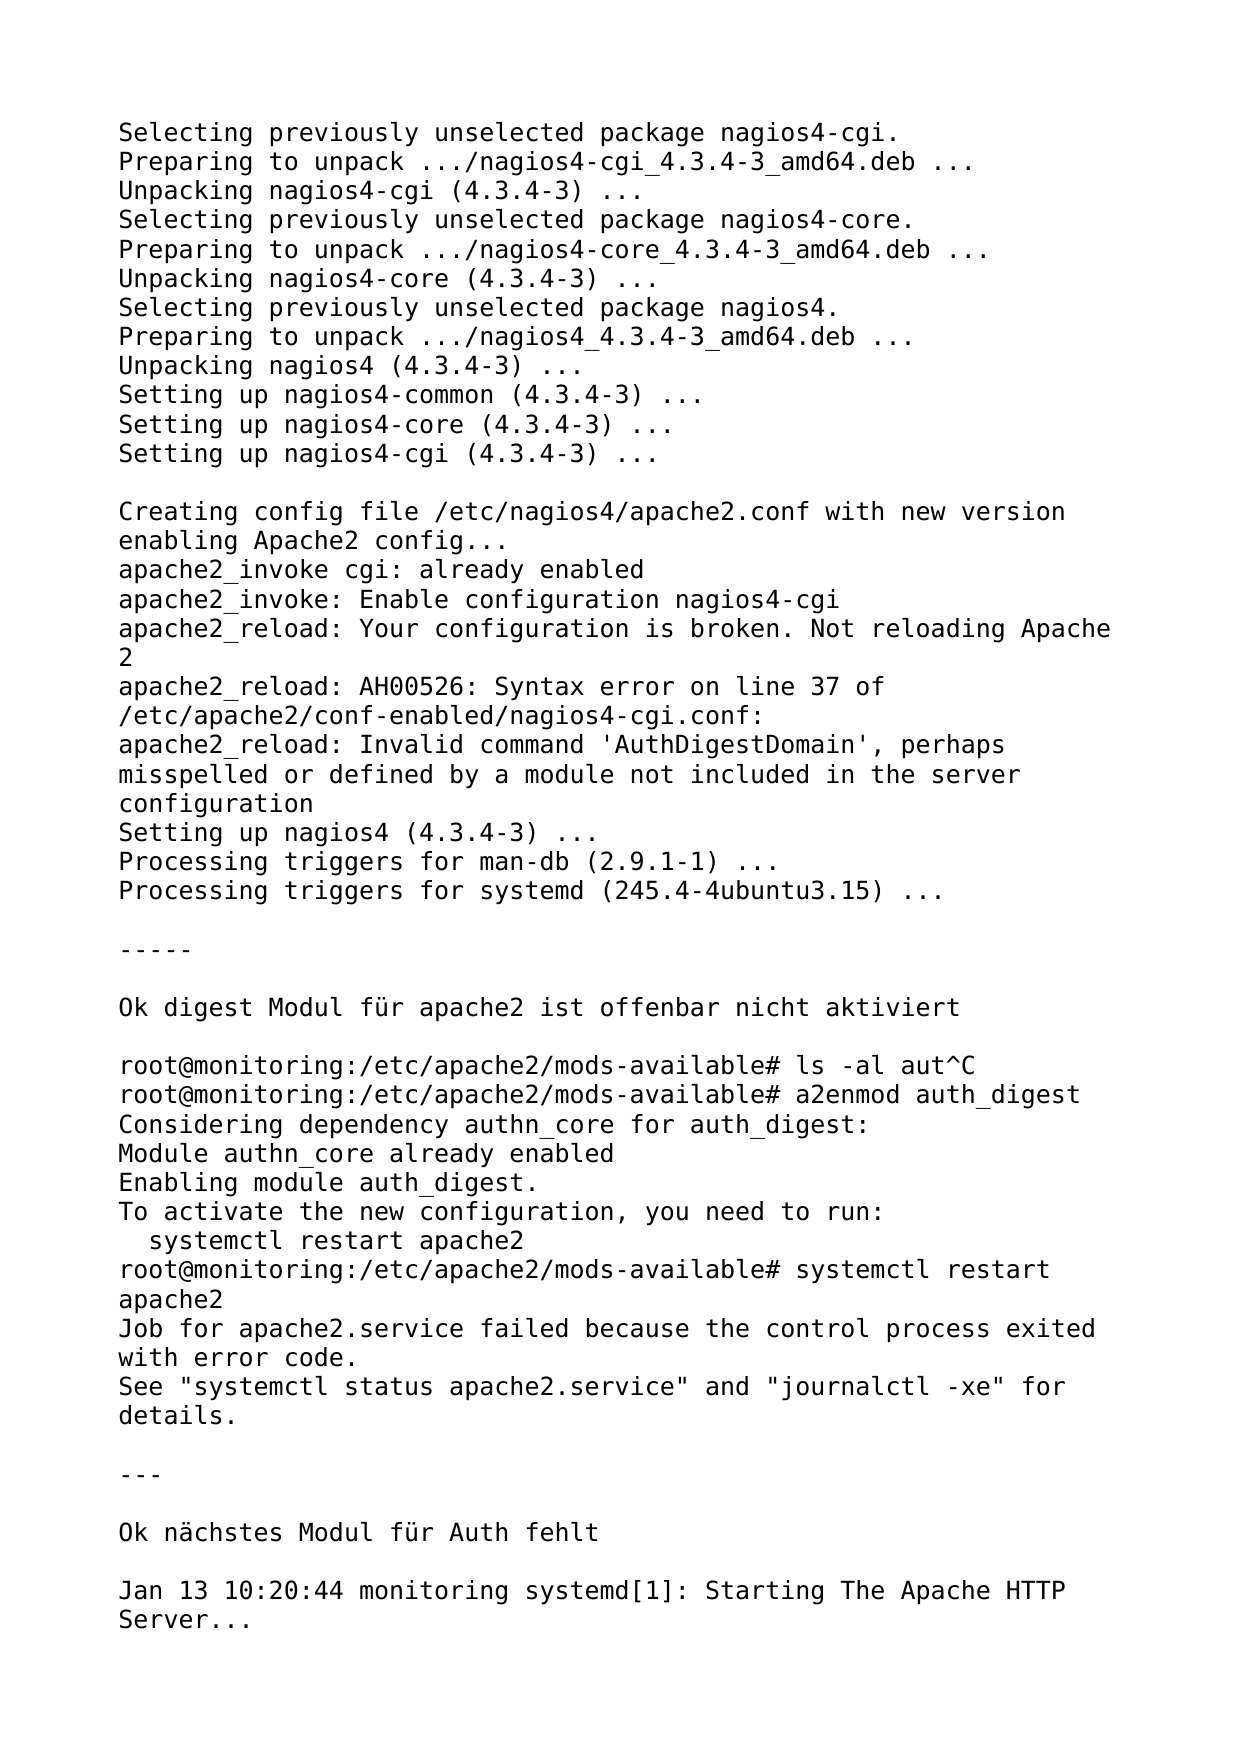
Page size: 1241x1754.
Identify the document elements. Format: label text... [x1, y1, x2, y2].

text Selecting previously unselected package nagios4-cgi. Preparing to unpack .../nagios4-cgi_4.3.4-3_amd64.deb ... Unpacking nagios4-cgi (4.3.4-3) ... Selecting previously unselected package nagios4-core. Preparing to unpack .../nagios4-core_4.3.4-3_amd64.deb ... Unpacking nagios4-core (4.3.4-3) ... Selecting previously unselected package nagios4. Preparing to unpack .../nagios4_4.3.4-3_amd64.deb ... Unpacking nagios4 (4.3.4-3) ... Setting up nagios4-common (4.3.4-3) ... Setting up nagios4-core (4.3.4-3) ... Setting up nagios4-cgi (4.3.4-3) ... Creating config file /etc/nagios4/apache2.conf with new version enabling Apache2 config... apache2_invoke cgi: already enabled apache2_invoke: Enable configuration nagios4-cgi apache2_reload: Your configuration is broken. Not reloading Apache 2 apache2_reload: AH00526: Syntax error on line 37 of /etc/apache2/conf-enabled/nagios4-cgi.conf: apache2_reload: Invalid command 'AuthDigestDomain', perhaps misspelled or defined by a module not included in the server configuration Setting up nagios4 (4.3.4-3) ... Processing triggers for man-db (2.9.1-1) ... Processing triggers for systemd (245.4-4ubuntu3.15) ... ----- Ok digest Modul für apache2 ist offenbar nicht aktiviert root@monitoring:/etc/apache2/mods-available# ls -al aut^C root@monitoring:/etc/apache2/mods-available# a2enmod auth_digest Considering dependency authn_core for auth_digest: Module authn_core already enabled Enabling module auth_digest. To activate the new configuration, you need to run: systemctl restart apache2 root@monitoring:/etc/apache2/mods-available# systemctl restart apache2 Job for apache2.service failed because the control process exited with error code. See "systemctl status apache2.service" and "journalctl -xe" for details. --- Ok nächstes Modul für Auth fehlt Jan 13 10:20:44 monitoring systemd[1]: Starting The Apache HTTP Server... [118, 118, 1122, 1635]
